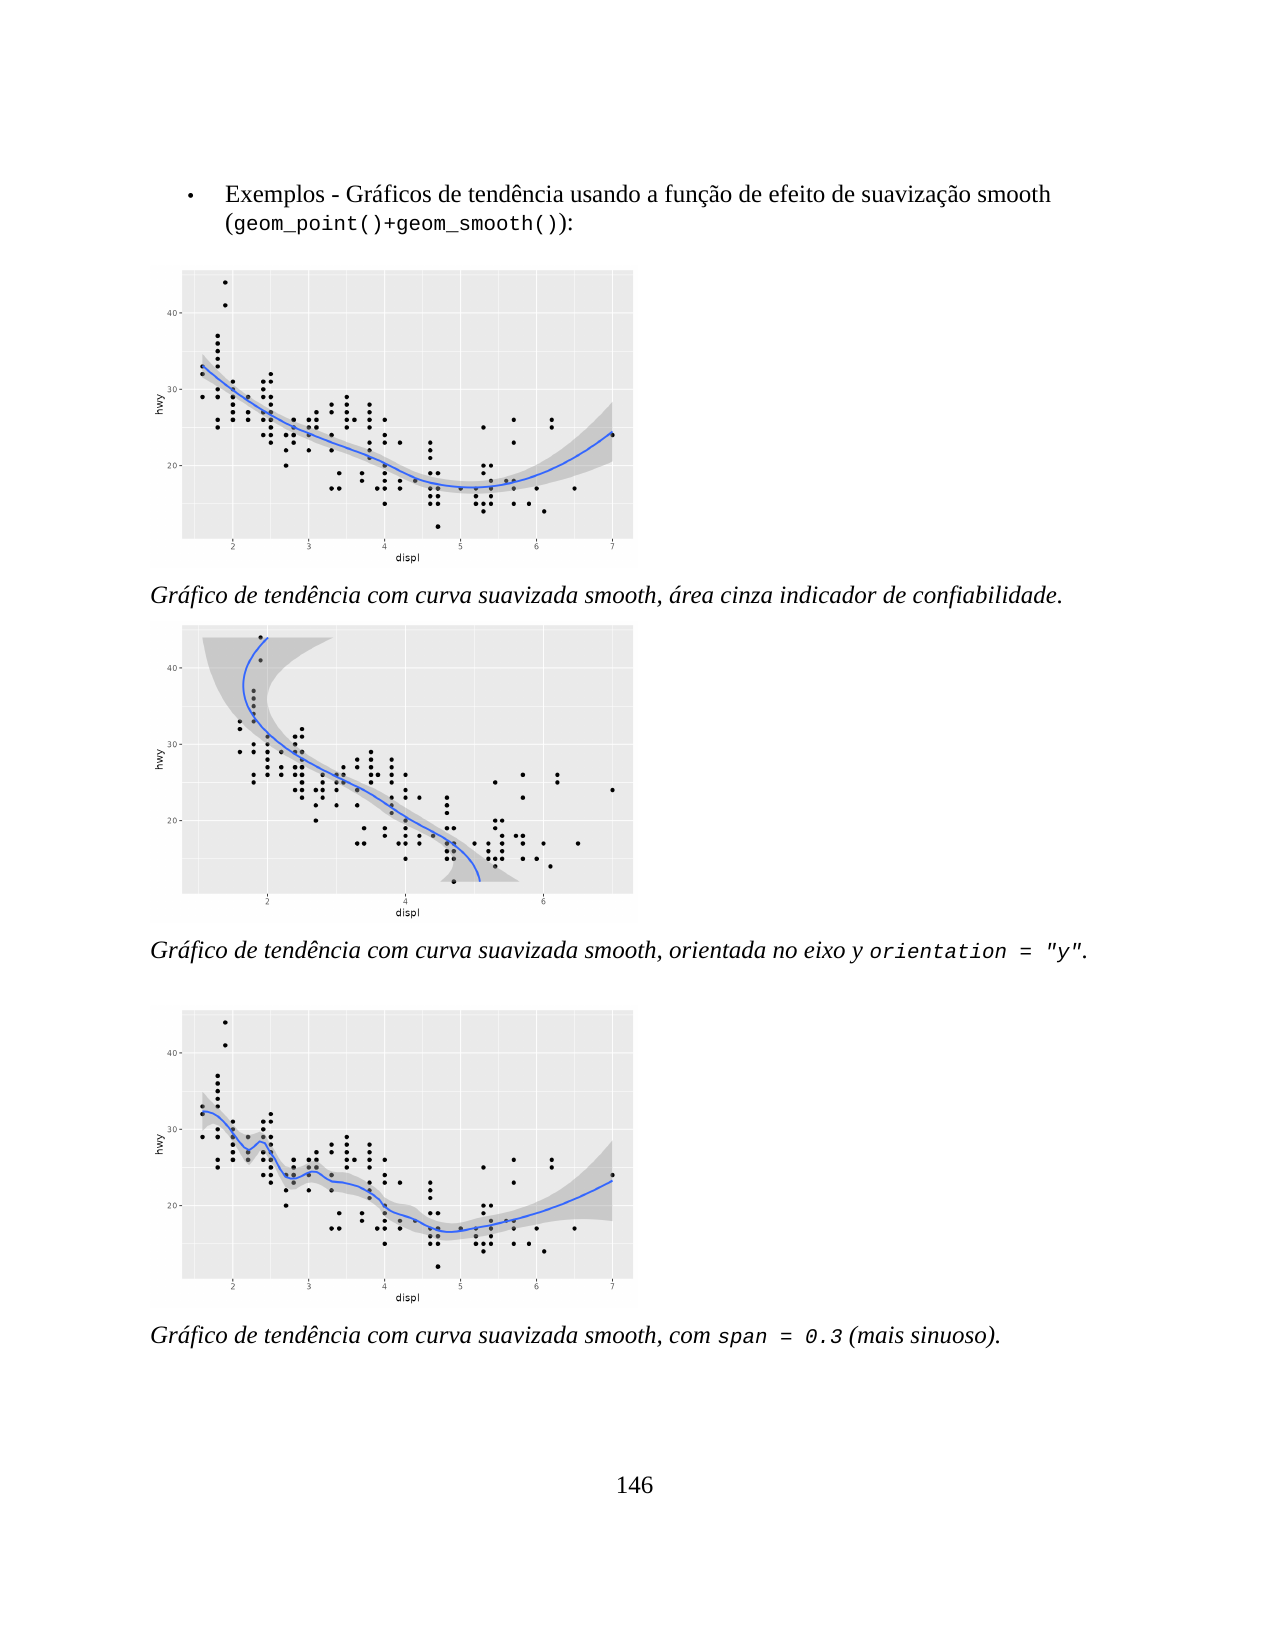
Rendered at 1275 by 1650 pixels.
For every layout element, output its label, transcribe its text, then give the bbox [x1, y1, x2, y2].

picture [150, 1005, 638, 1308]
picture [150, 621, 638, 923]
text Gráfico de tendência com curva suavizada smooth, área cinza indicador de confiabilidade. [150, 580, 1125, 608]
text Gráfico de tendência com curva suavizada smooth, com span = 0.3 (mais sinuoso). [150, 1320, 1125, 1349]
text Gráfico de tendência com curva suavizada smooth, orientada no eixo y orientation = "y". [150, 935, 1125, 964]
list Exemplos - Gráficos de tendência usando a função de efeito de suavização smooth (geom_point()+geom_smooth()): [187, 179, 1125, 266]
picture [150, 265, 638, 568]
